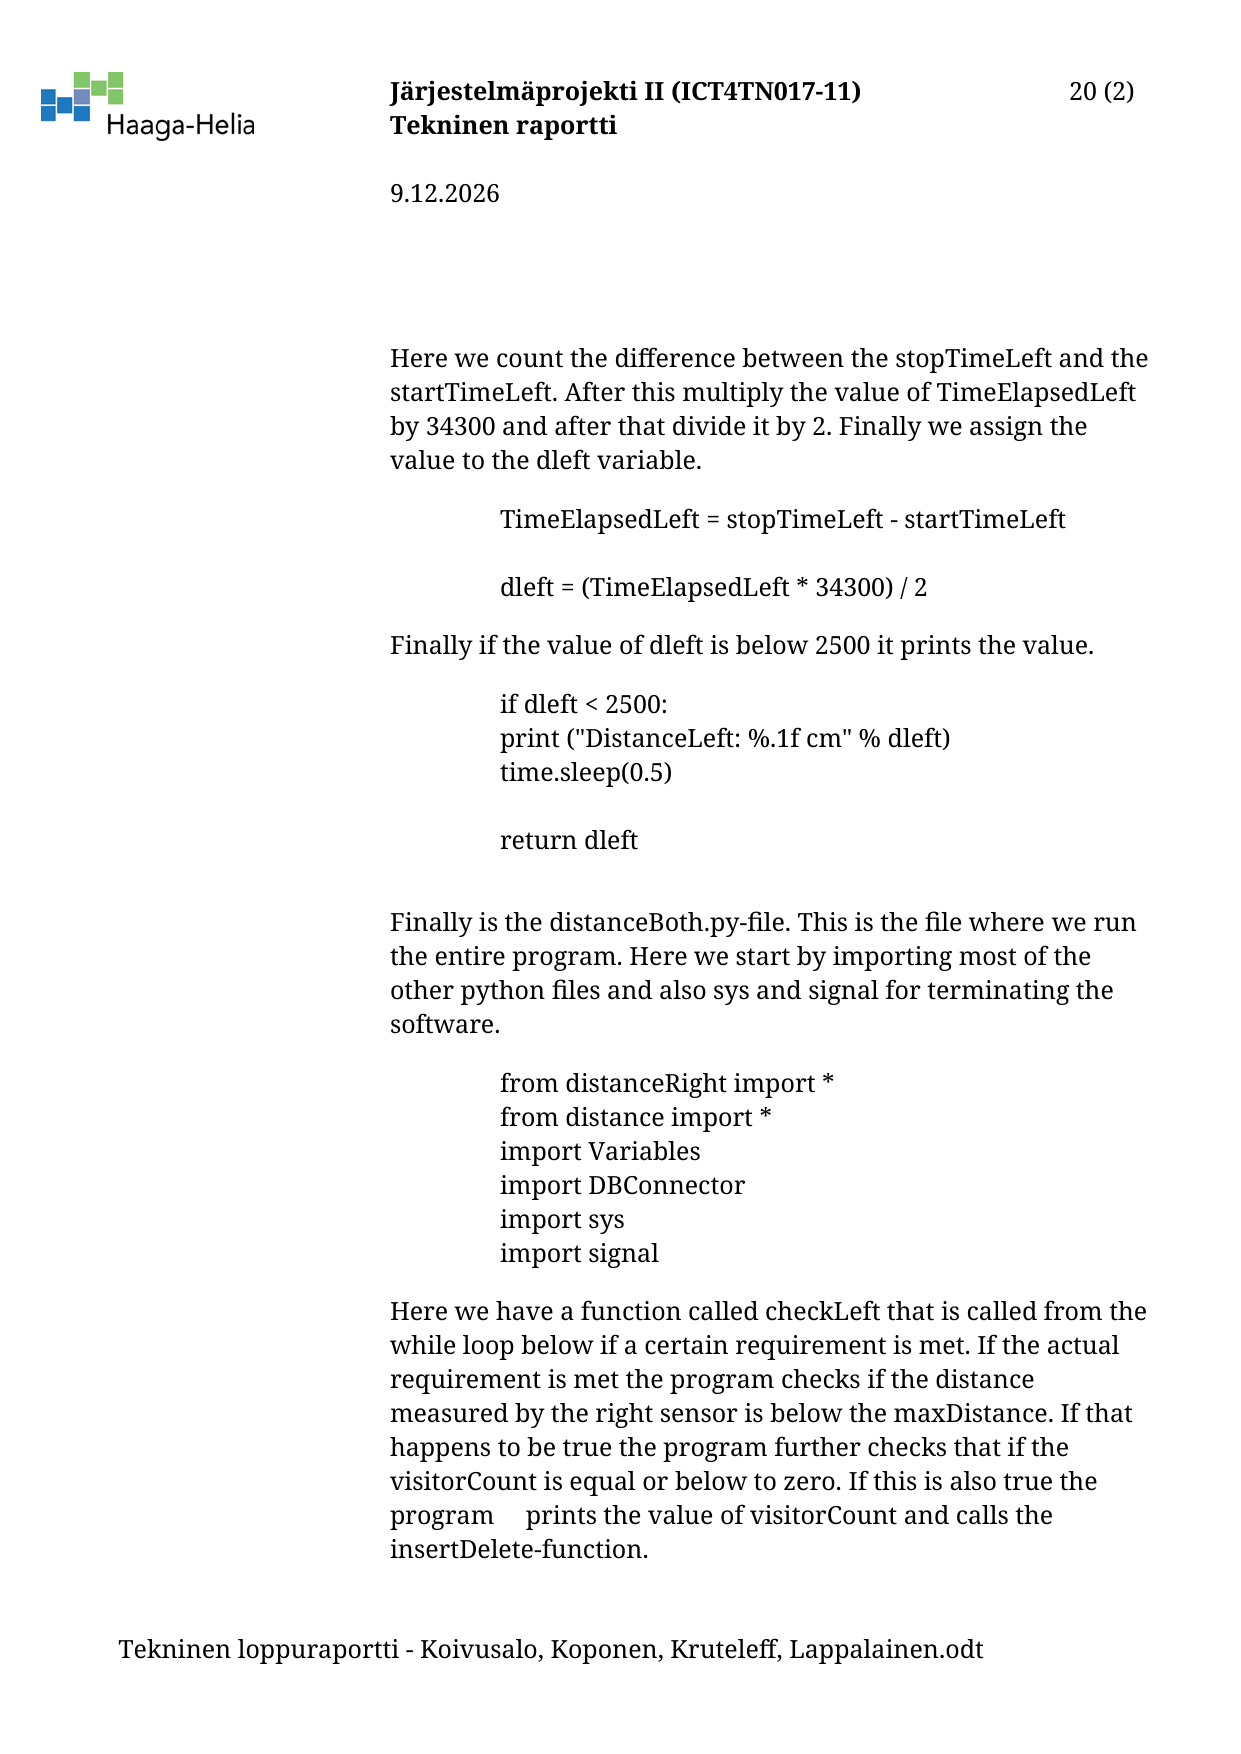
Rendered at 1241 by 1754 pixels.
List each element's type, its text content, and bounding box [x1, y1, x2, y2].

text import sys [213, 1202, 1152, 1236]
text Here we count the difference between the stopTimeLeft and the startTimeLeft. After this multiply the value of TimeElapsedLeft by 34300 and after that divide it by 2. Finally we assign the value to the dleft variable. [390, 340, 1152, 477]
text return dleft [213, 823, 1152, 857]
text import DBConnector [213, 1168, 1152, 1202]
text Finally is the distanceBoth.py-file. This is the file where we run the entire program. Here we start by importing most of the other python files and also sys and signal for terminating the software. [390, 904, 1152, 1040]
text TimeElapsedLeft = stopTimeLeft - startTimeLeft [213, 502, 1152, 536]
text Here we have a function called checkLeft that is called from the while loop below if a certain requirement is met. If the actual requirement is met the program checks if the distance measured by the right sensor is below the maxDistance. If that happens to be true the program further checks that if the visitorCount is equal or below to zero. If this is also true the program prints the value of visitorCount and calls the insertDelete-function. [390, 1293, 1152, 1566]
text from distanceRight import * [213, 1065, 1152, 1099]
text time.sleep(0.5) [213, 755, 1152, 789]
text print ("DistanceLeft: %.1f cm" % dleft) [213, 721, 1152, 755]
text import Variables [213, 1133, 1152, 1168]
text import signal [213, 1236, 1152, 1270]
text dleft = (TimeElapsedLeft * 34300) / 2 [213, 570, 1152, 604]
text Finally if the value of dleft is below 2500 it prints the value. [390, 627, 1152, 662]
text if dleft < 2500: [213, 687, 1152, 721]
text from distance import * [213, 1099, 1152, 1133]
